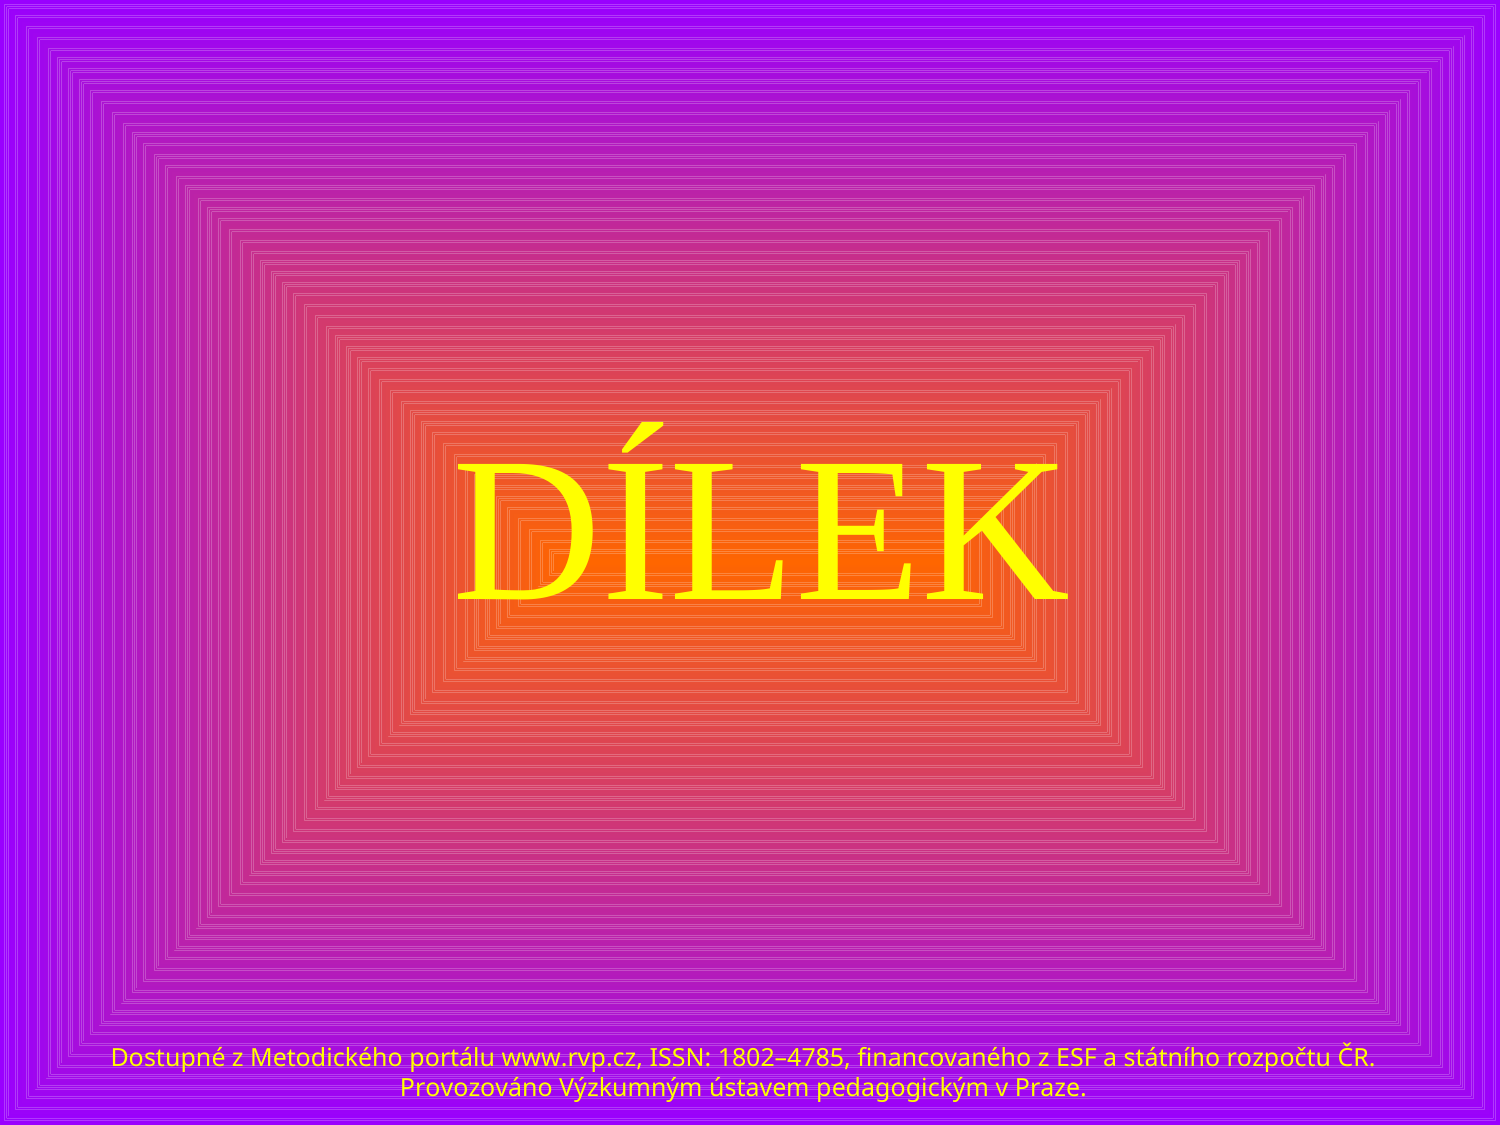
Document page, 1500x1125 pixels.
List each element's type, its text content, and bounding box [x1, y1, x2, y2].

text_box DÍLEK [100, 385, 1424, 649]
text_box Dostupné z Metodického portálu www.rvp.cz, ISSN: 1802–4785, financovaného z ESF a státního rozpočtu ČR. Provozováno Výzkumným ústavem pedagogickým v Praze. [35, 1041, 1454, 1102]
